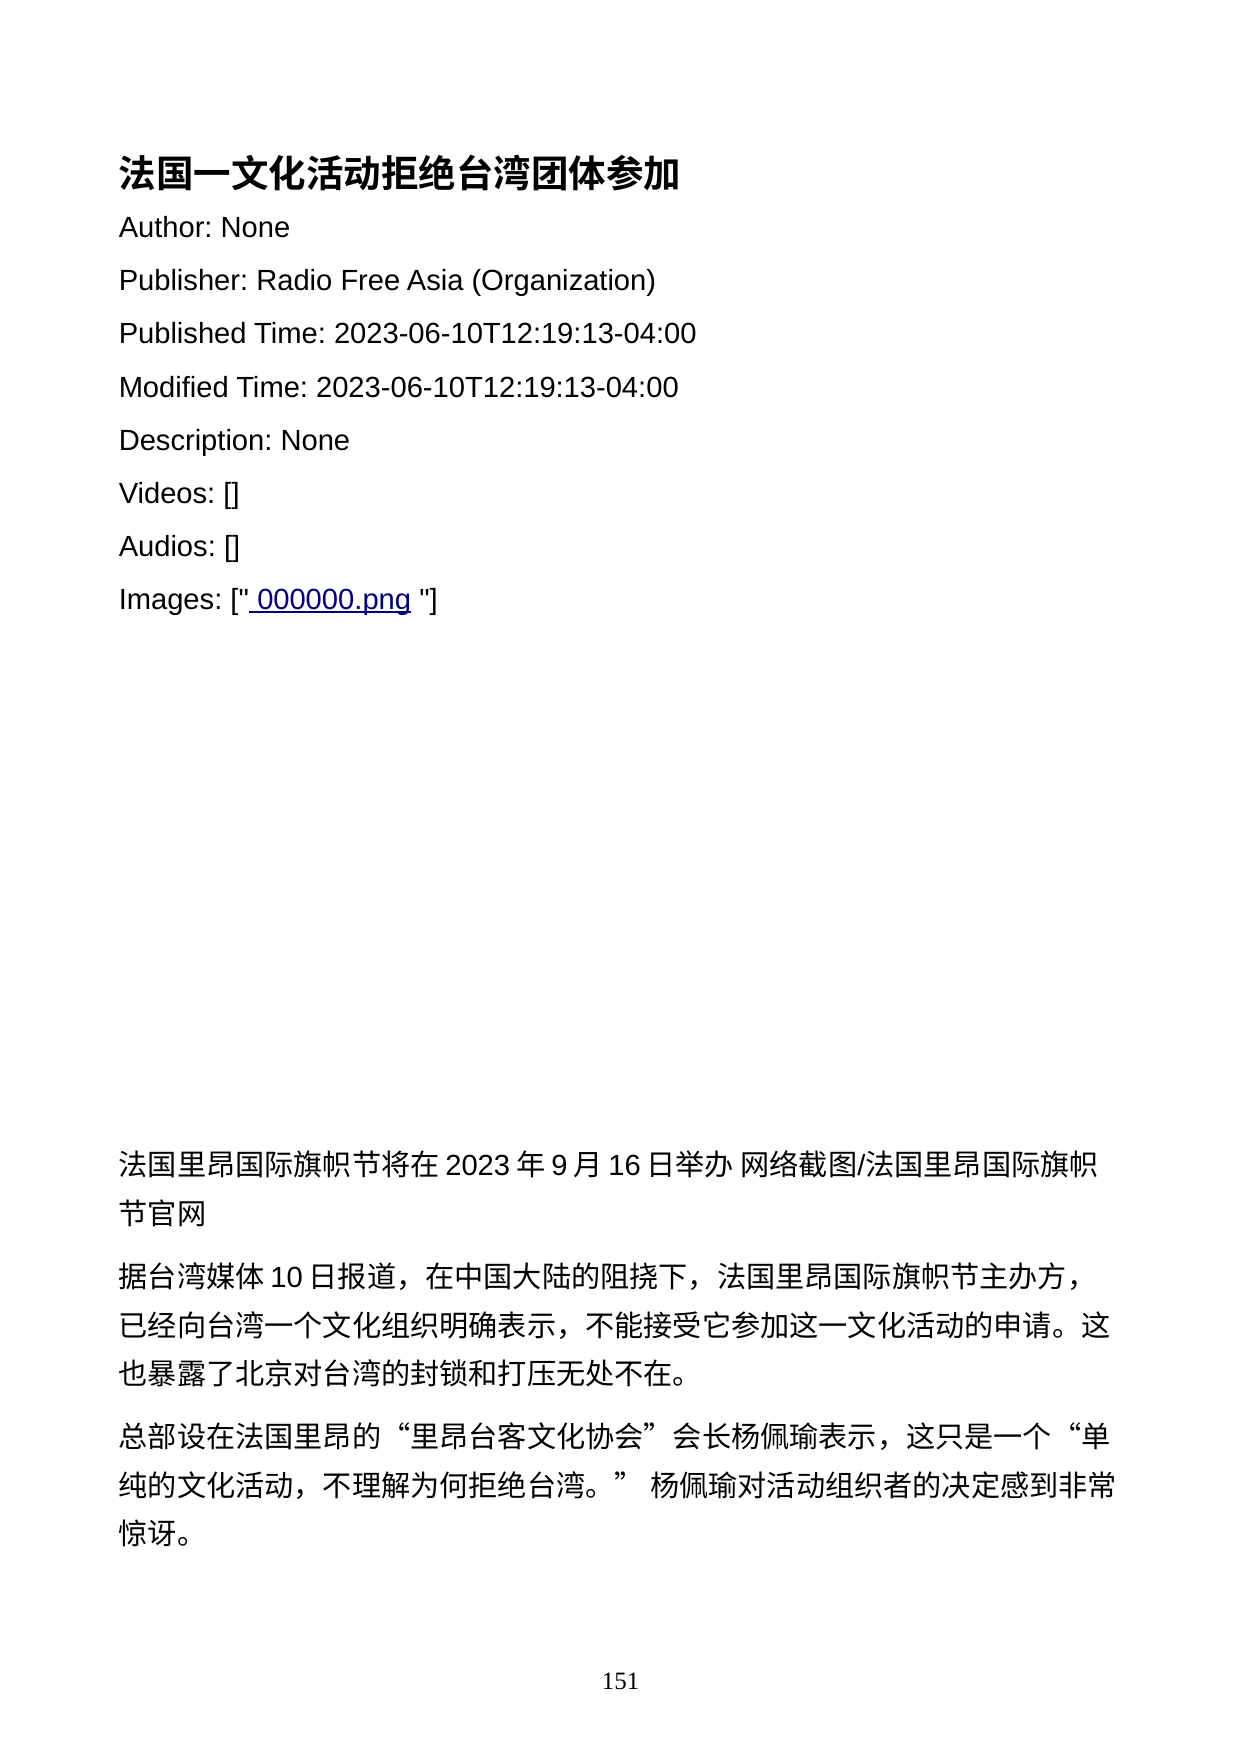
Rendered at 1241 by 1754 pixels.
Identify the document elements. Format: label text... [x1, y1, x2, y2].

text Images: [" 000000.png "] [118, 582, 1122, 616]
text Description: None [118, 423, 1122, 456]
text 总部设在法国里昂的“里昂台客文化协会”会长杨佩瑜表示，这只是一个“单纯的文化活动，不理解为何拒绝台湾。” 杨佩瑜对活动组织者的决定感到非常惊讶。 [118, 1414, 1122, 1553]
text 据台湾媒体10日报道，在中国大陆的阻挠下，法国里昂国际旗帜节主办方，已经向台湾一个文化组织明确表示，不能接受它参加这一文化活动的申请。这也暴露了北京对台湾的封锁和打压无处不在。 [118, 1253, 1122, 1393]
text Published Time: 2023-06-10T12:19:13-04:00 [118, 317, 1122, 350]
text Modified Time: 2023-06-10T12:19:13-04:00 [118, 370, 1122, 403]
text Author: None [118, 210, 1122, 244]
text Publisher: Radio Free Asia (Organization) [118, 263, 1122, 297]
text Audios: [] [118, 529, 1122, 563]
text Videos: [] [118, 476, 1122, 509]
text 法国里昂国际旗帜节将在2023年9月16日举办 网络截图/法国里昂国际旗帜节官网 [118, 635, 1122, 1233]
subtitle 法国一文化活动拒绝台湾团体参加 [118, 143, 1122, 198]
